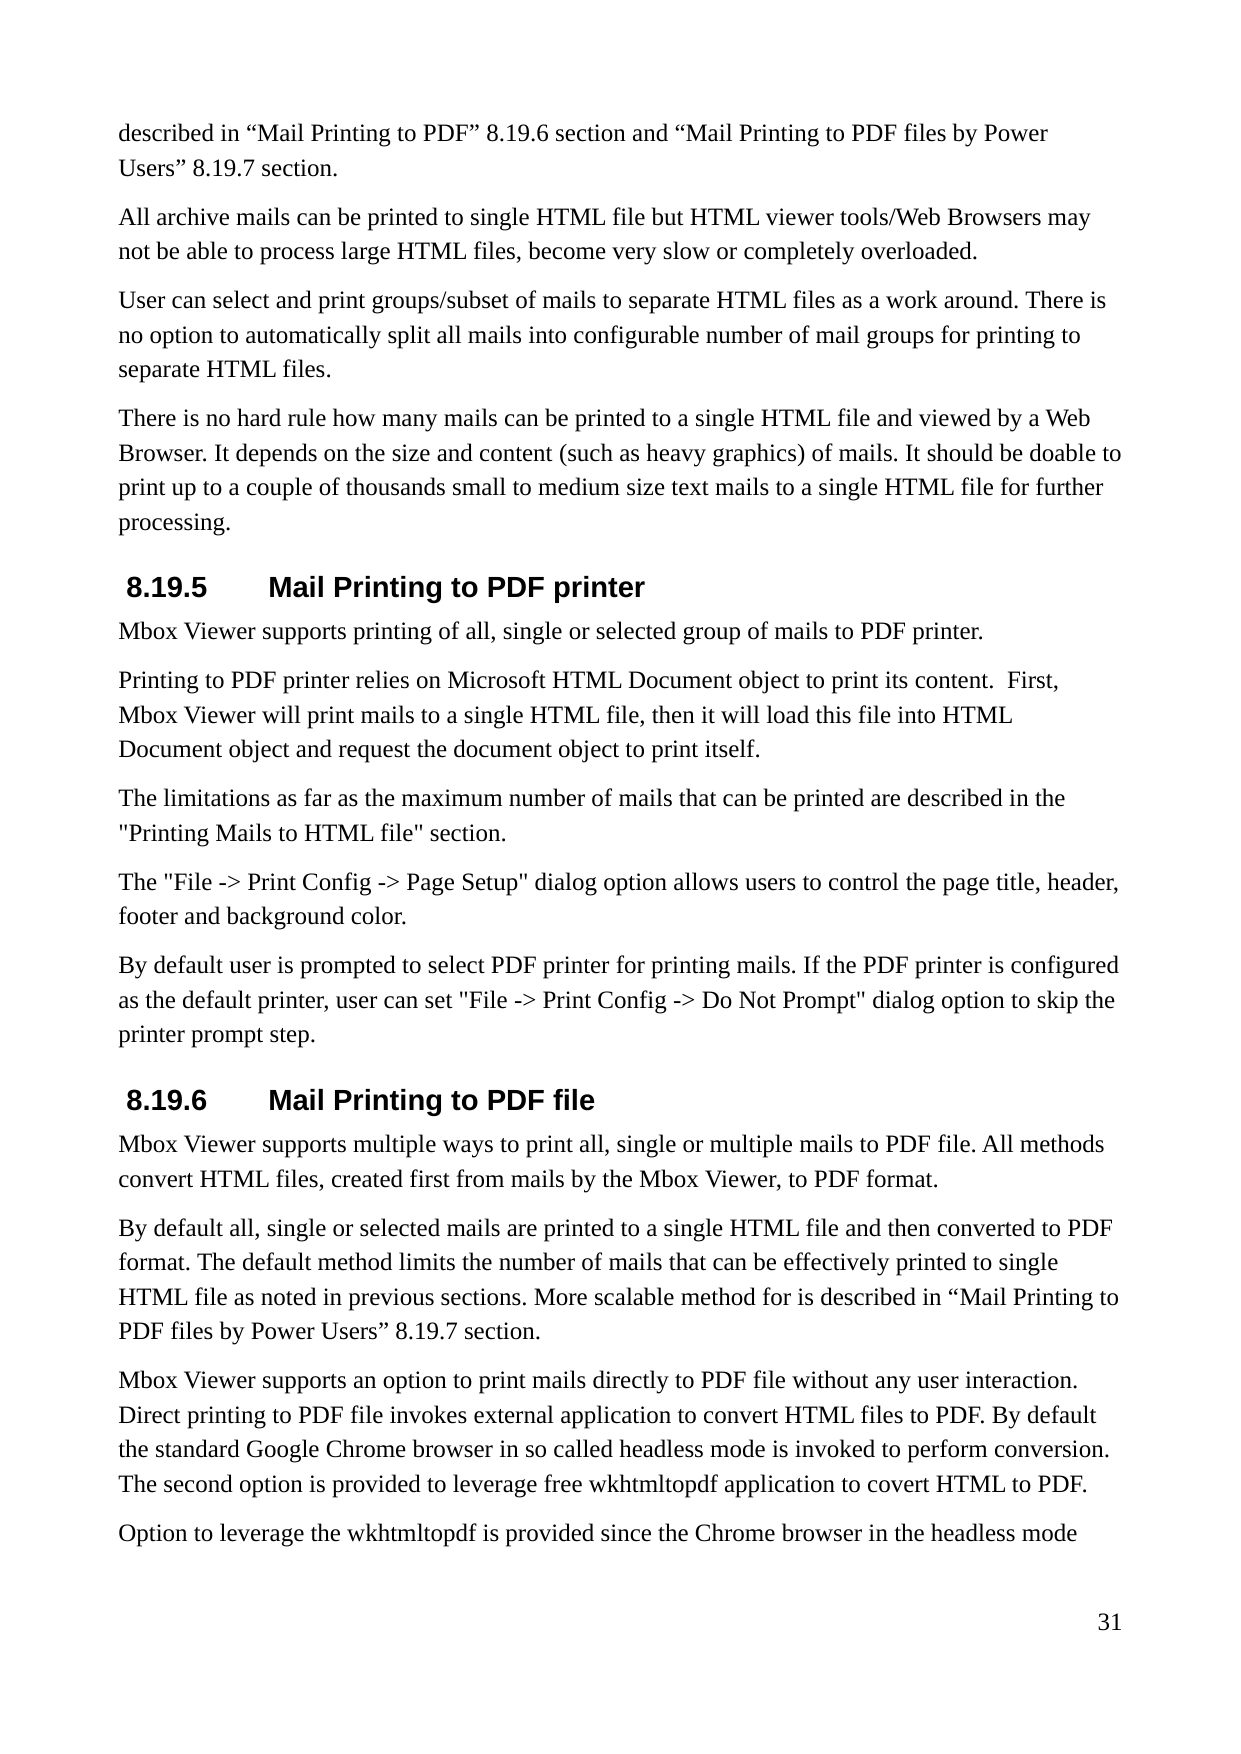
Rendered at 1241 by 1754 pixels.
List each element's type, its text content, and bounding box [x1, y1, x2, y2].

text The "File -> Print Config -> Page Setup" dialog option allows users to control the page title, header, footer and background color. [118, 867, 1122, 930]
text Mbox Viewer supports printing of all, single or selected group of mails to PDF printer. [118, 616, 1122, 645]
text Mbox Viewer supports an option to print mails directly to PDF file without any user interaction. Direct printing to PDF file invokes external application to convert HTML files to PDF. By default the standard Google Chrome browser in so called headless mode is invoked to perform conversion. The second option is provided to leverage free wkhtmltopdf application to covert HTML to PDF. [118, 1365, 1122, 1497]
text User can select and print groups/subset of mails to separate HTML files as a work around. There is no option to automatically split all mails into configurable number of mail groups for printing to separate HTML files. [118, 285, 1122, 383]
text The limitations as far as the maximum number of mails that can be printed are described in the "Printing Mails to HTML file" section. [118, 783, 1122, 847]
text described in “Mail Printing to PDF” 8.19.6 section and “Mail Printing to PDF files by Power Users” 8.19.7 section. [118, 118, 1122, 181]
text All archive mails can be printed to single HTML file but HTML viewer tools/Web Browsers may not be able to process large HTML files, become very slow or completely overloaded. [118, 202, 1122, 265]
text By default user is prompted to select PDF printer for printing mails. If the PDF printer is configured as the default printer, user can set "File -> Print Config -> Do Not Prompt" dialog option to skip the printer prompt step. [118, 951, 1122, 1048]
subtitle Mail Printing to PDF printer [118, 570, 1122, 604]
text Option to leverage the wkhtmltopdf is provided since the Chrome browser in the headless mode [118, 1518, 1122, 1546]
text By default all, single or selected mails are printed to a single HTML file and then converted to PDF format. The default method limits the number of mails that can be effectively printed to single HTML file as noted in previous sections. More scalable method for is described in “Mail Printing to PDF files by Power Users” 8.19.7 section. [118, 1213, 1122, 1345]
subtitle Mail Printing to PDF file [118, 1083, 1122, 1117]
text Mbox Viewer supports multiple ways to print all, single or multiple mails to PDF file. All methods convert HTML files, created first from mails by the Mbox Viewer, to PDF format. [118, 1129, 1122, 1192]
text There is no hard rule how many mails can be printed to a single HTML file and viewed by a Web Browser. It depends on the size and content (such as heavy graphics) of mails. It should be doable to print up to a couple of thousands small to medium size text mails to a single HTML file for further processing. [118, 403, 1122, 535]
text Printing to PDF printer relies on Microsoft HTML Document object to print its content. First, Mbox Viewer will print mails to a single HTML file, then it will load this file into HTML Document object and request the document object to print itself. [118, 665, 1122, 763]
